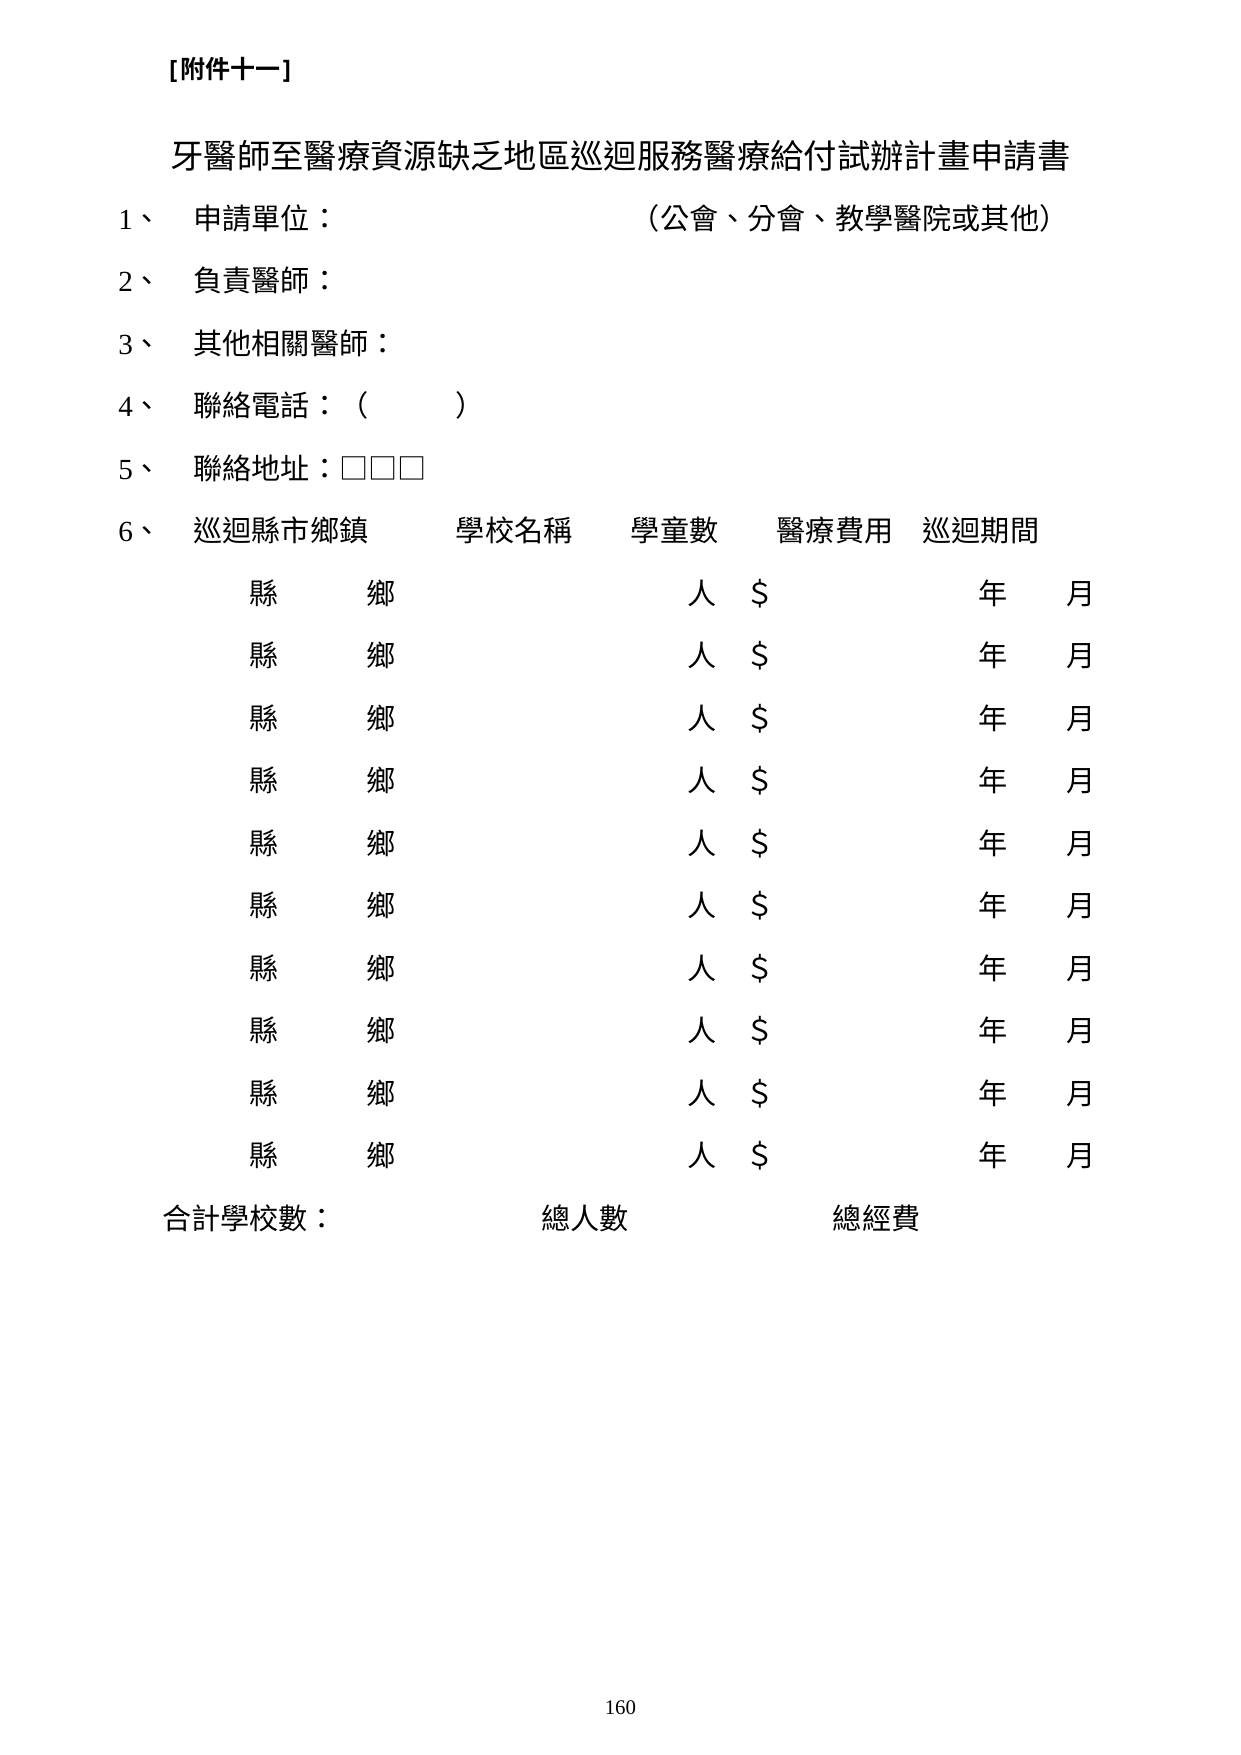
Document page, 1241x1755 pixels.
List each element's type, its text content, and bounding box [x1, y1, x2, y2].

text 縣 鄉 人 ＄ 年 月 [118, 1112, 1190, 1175]
text 縣 鄉 人 ＄ 年 月 [118, 737, 1190, 800]
list 申請單位： （公會、分會、教學醫院或其他） [118, 175, 1122, 237]
list 巡迴縣市鄉鎮 學校名稱 學童數 醫療費用 巡迴期間 [118, 487, 1122, 550]
list 負責醫師： [118, 237, 1122, 300]
list 聯絡電話：（ ） [118, 362, 1122, 425]
text 縣 鄉 人 ＄ 年 月 [118, 550, 1190, 612]
text 縣 鄉 人 ＄ 年 月 [118, 800, 1190, 862]
list 其他相關醫師： [118, 300, 1122, 362]
text 縣 鄉 人 ＄ 年 月 [118, 925, 1190, 987]
text 縣 鄉 人 ＄ 年 月 [118, 862, 1190, 925]
text 縣 鄉 人 ＄ 年 月 [118, 612, 1190, 675]
text 縣 鄉 人 ＄ 年 月 [118, 1050, 1190, 1112]
text [附件十一] [165, 49, 405, 81]
text 合計學校數： 總人數 總經費 [118, 1175, 1190, 1237]
list 聯絡地址：□□□ [118, 425, 1122, 487]
text 縣 鄉 人 ＄ 年 月 [118, 987, 1190, 1050]
text 縣 鄉 人 ＄ 年 月 [118, 675, 1190, 737]
text 牙醫師至醫療資源缺乏地區巡迴服務醫療給付試辦計畫申請書 [118, 112, 1122, 175]
